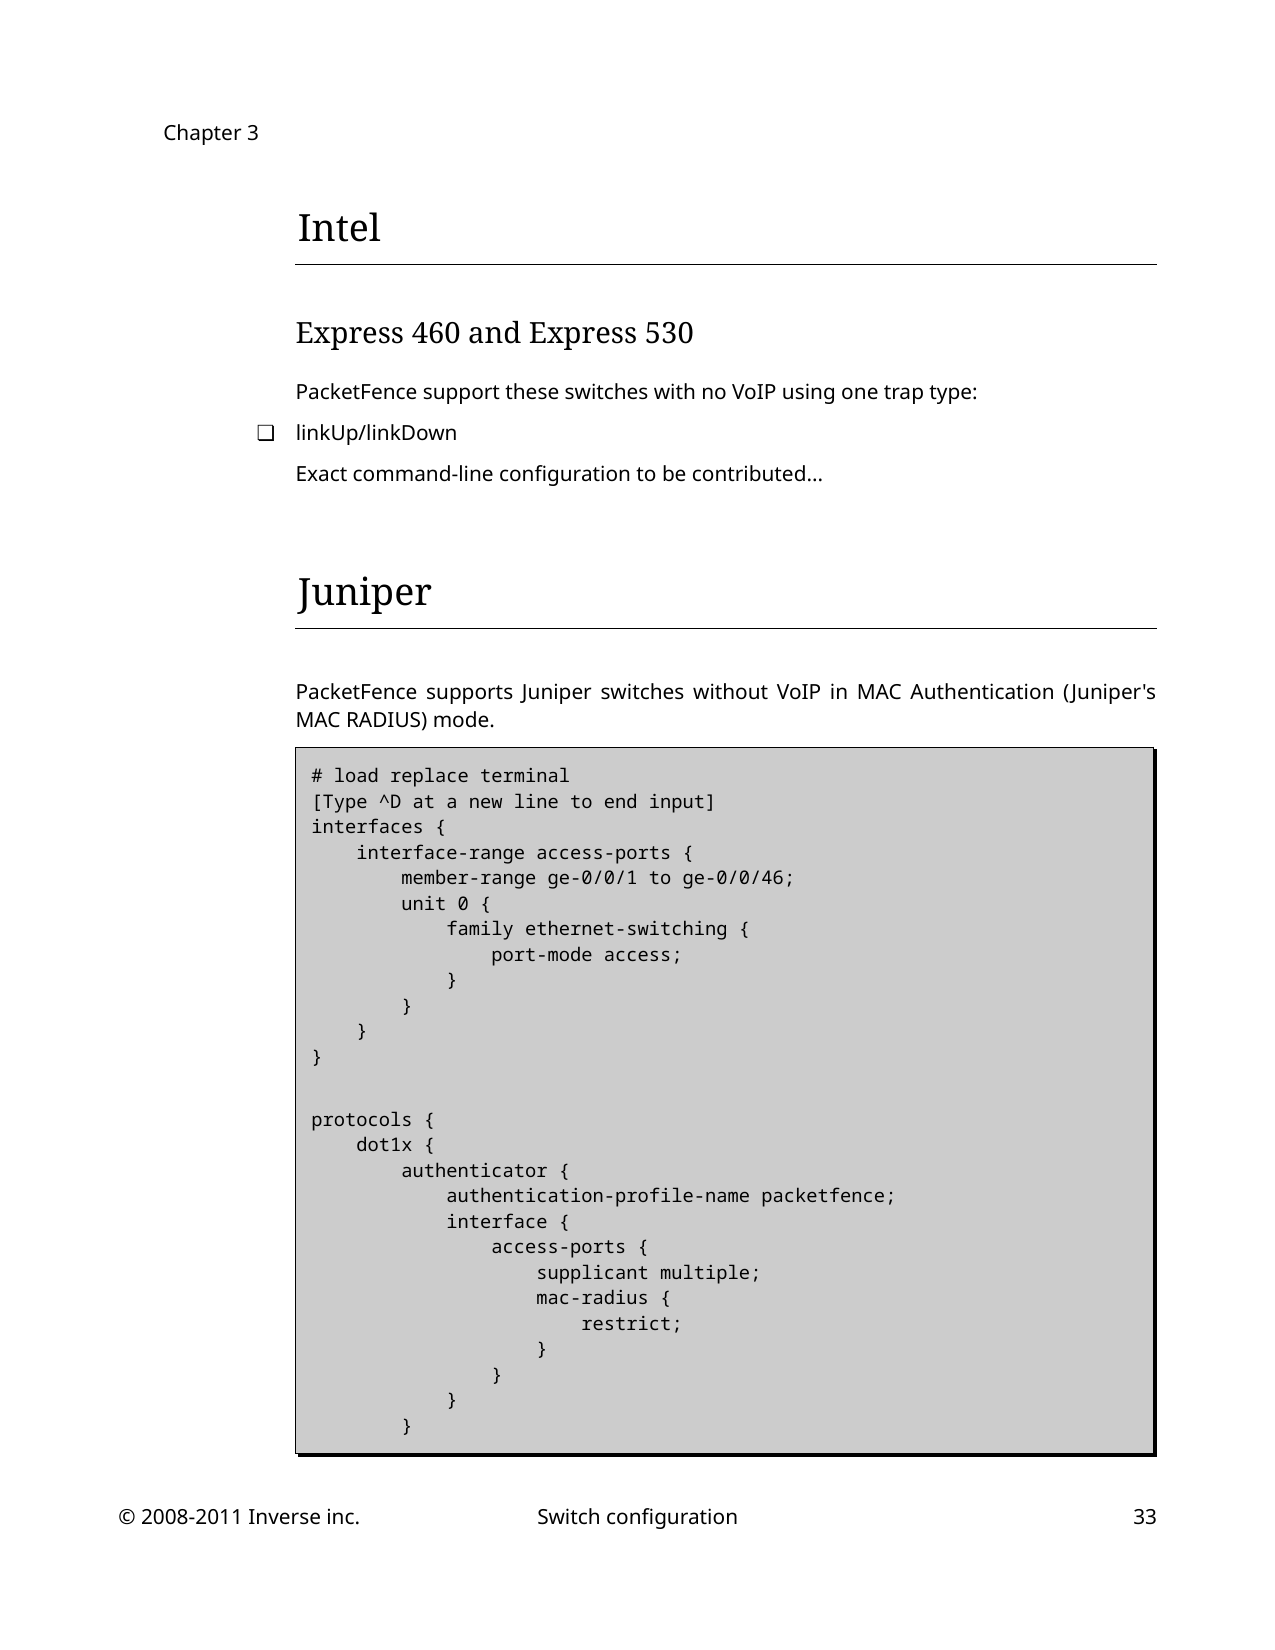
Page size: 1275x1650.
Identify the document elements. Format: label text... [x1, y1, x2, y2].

text protocols { dot1x { authenticator { authentication-profile-name packetfence; interface { access-ports { supplicant multiple; mac-radius { restrict; } } } } [296, 1090, 1153, 1453]
text PacketFence support these switches with no VoIP using one trap type: [295, 377, 1157, 405]
subtitle Express 460 and Express 530 [295, 312, 1157, 352]
text Exact command-line configuration to be contributed... [295, 459, 1157, 487]
subtitle Juniper [295, 566, 1157, 628]
text # load replace terminal [Type ^D at a new line to end input] interfaces { interface-range access-ports { member-range ge-0/0/1 to ge-0/0/46; unit 0 { family ethernet-switching { port-mode access; } } } } [296, 748, 1153, 1059]
subtitle Intel [295, 201, 1157, 264]
list ❏ linkUp/linkDown [256, 418, 1157, 446]
text PacketFence supports Juniper switches without VoIP in MAC Authentication (Juniper's MAC RADIUS) mode. [295, 677, 1157, 734]
